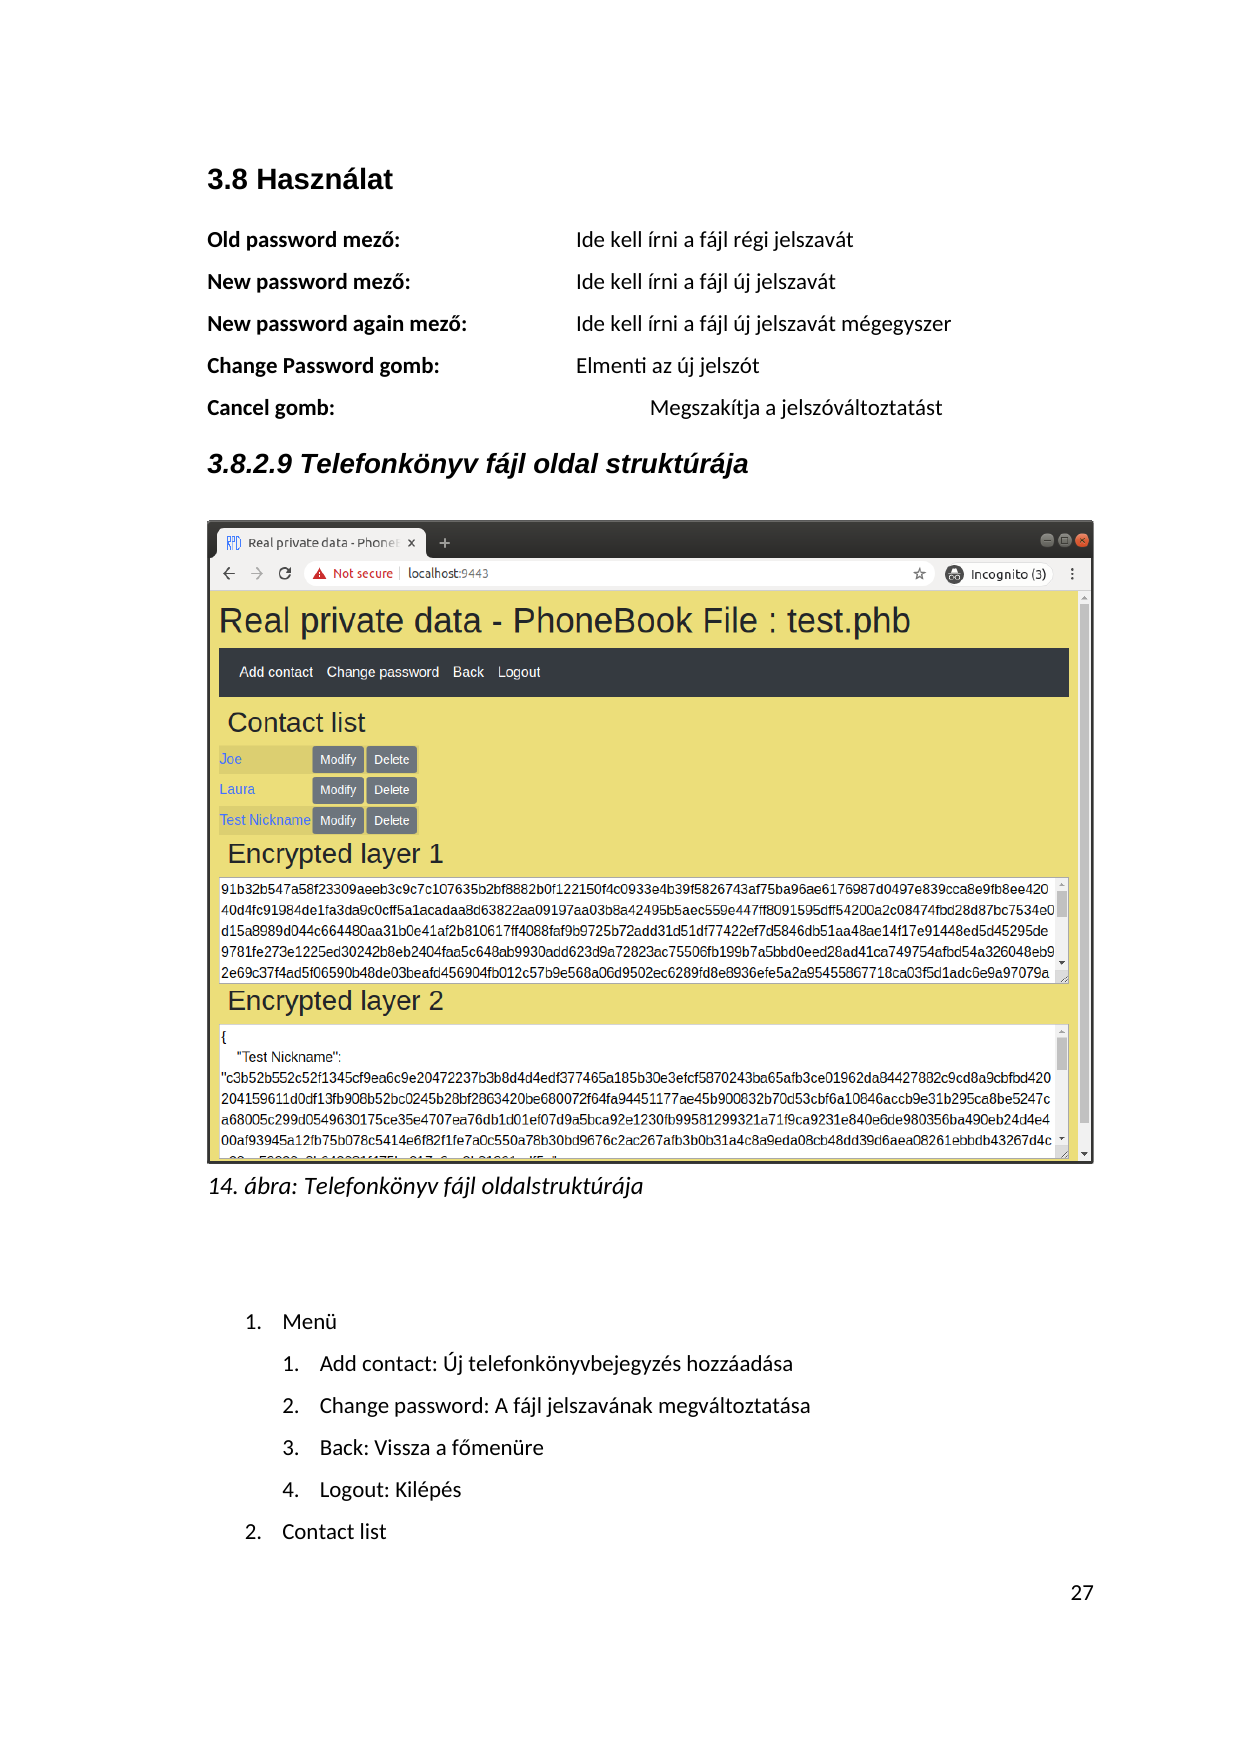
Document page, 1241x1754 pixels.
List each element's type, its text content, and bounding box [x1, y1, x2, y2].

list Contact list [244, 1517, 1093, 1545]
list Add contact: Új telefonkönyvbejegyzés hozzáadása [282, 1349, 1093, 1377]
text 14. ábra: Telefonkönyv fájl oldalstruktúrája [207, 1164, 1093, 1201]
list Change password: A fájl jelszavának megváltoztatása [282, 1391, 1093, 1419]
picture [207, 520, 1094, 1164]
list Logout: Kilépés [282, 1475, 1093, 1503]
list Menü [244, 1307, 1093, 1335]
text Old password mező: Ide kell írni a fájl régi jelszavát New password mező: Ide kell írni a fájl új jelszavát New password again mező: Ide kell írni a fájl új jelszavát mégegyszer Change Password gomb: Elmenti az új jelszót Cancel gomb: Megszakítja a jelszóváltoztatást [207, 225, 1093, 421]
list Back: Vissza a főmenüre [282, 1433, 1093, 1461]
subtitle Telefonkönyv fájl oldal struktúrája [207, 448, 1093, 479]
